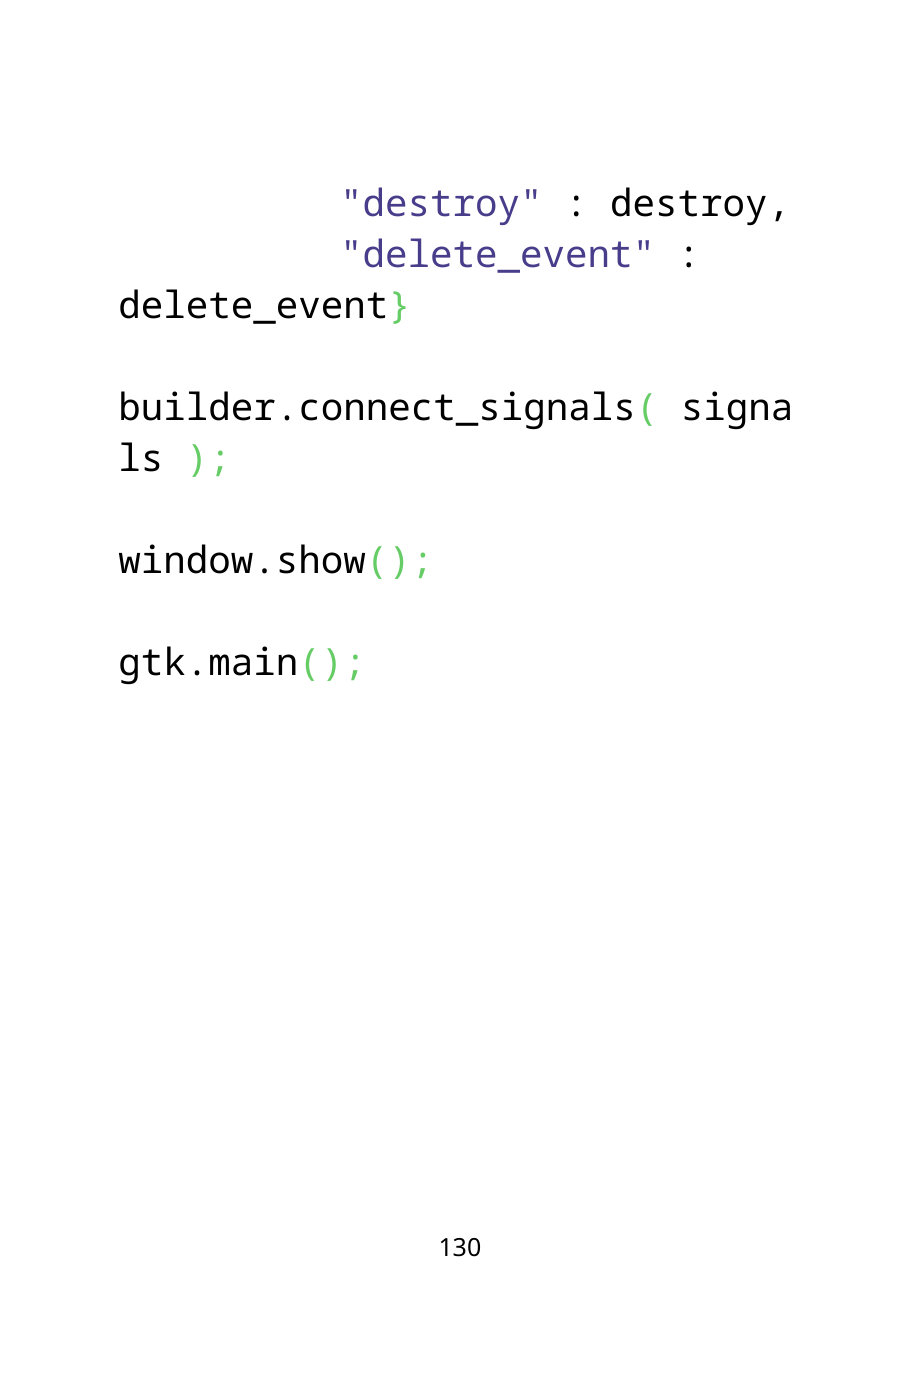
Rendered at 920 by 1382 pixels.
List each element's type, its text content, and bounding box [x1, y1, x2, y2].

text "destroy" : destroy, [118, 176, 801, 227]
text gtk.main(); [118, 636, 801, 687]
text "delete_event" : delete_event} [118, 227, 801, 329]
text window.show(); [118, 534, 801, 585]
text builder.connect_signals( signals ); [118, 381, 801, 483]
